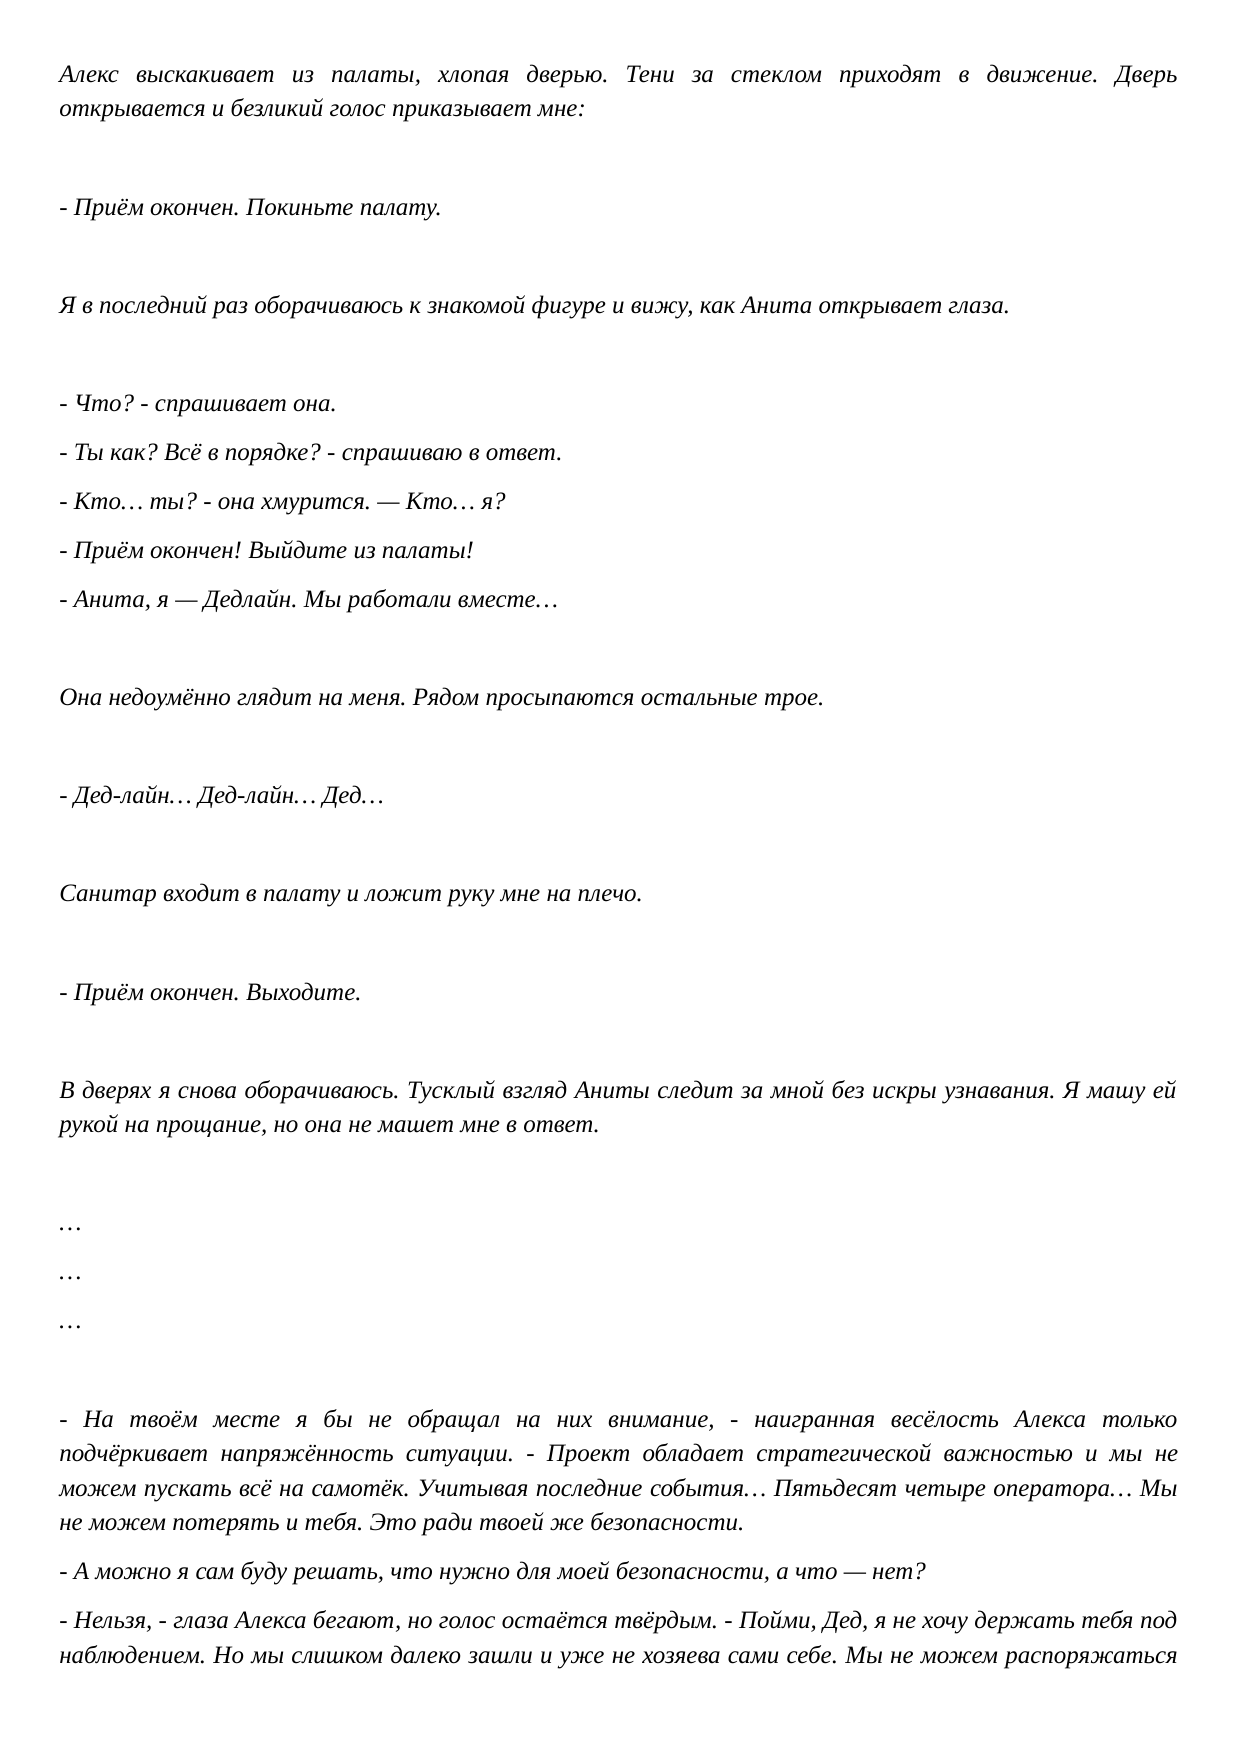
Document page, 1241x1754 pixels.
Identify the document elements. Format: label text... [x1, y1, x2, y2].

text - Кто… ты? - она хмурится. — Кто… я? [59, 486, 1181, 515]
text … [59, 1306, 1181, 1334]
text - Анита, я — Дедлайн. Мы работали вместе… [59, 584, 1181, 613]
text - На твоём месте я бы не обращал на них внимание, - наигранная весёлость Алекса только подчёркивает напряжённость ситуации. - Проект обладает стратегической важностью и мы не можем пускать всё на самотёк. Учитывая последние события… Пятьдесят четыре оператора… Мы не можем потерять и тебя. Это ради твоей же безопасности. [59, 1404, 1181, 1536]
text - А можно я сам буду решать, что нужно для моей безопасности, а что — нет? [59, 1556, 1181, 1585]
text Санитар входит в палату и ложит руку мне на плечо. [59, 878, 1181, 907]
text Она недоумённо глядит на меня. Рядом просыпаются остальные трое. [59, 682, 1181, 711]
text … [59, 1207, 1181, 1236]
text - Ты как? Всё в порядке? - спрашиваю в ответ. [59, 437, 1181, 466]
text В дверях я снова оборачиваюсь. Тусклый взгляд Аниты следит за мной без искры узнавания. Я машу ей рукой на прощание, но она не машет мне в ответ. [59, 1075, 1181, 1138]
text - Дед-лайн… Дед-лайн… Дед… [59, 780, 1181, 809]
text - Что? - спрашивает она. [59, 388, 1181, 417]
text - Нельзя, - глаза Алекса бегают, но голос остаётся твёрдым. - Пойми, Дед, я не хочу держать тебя под наблюдением. Но мы слишком далеко зашли и уже не хозяева сами себе. Мы не можем распоряжаться [59, 1605, 1181, 1668]
text - Приём окончен. Покиньте палату. [59, 192, 1181, 220]
text - Приём окончен! Выйдите из палаты! [59, 535, 1181, 564]
text … [59, 1256, 1181, 1285]
text Я в последний раз оборачиваюсь к знакомой фигуре и вижу, как Анита открывает глаза. [59, 290, 1181, 318]
text Алекс выскакивает из палаты, хлопая дверью. Тени за стеклом приходят в движение. Дверь открывается и безликий голос приказывает мне: [59, 59, 1181, 122]
text - Приём окончен. Выходите. [59, 977, 1181, 1005]
